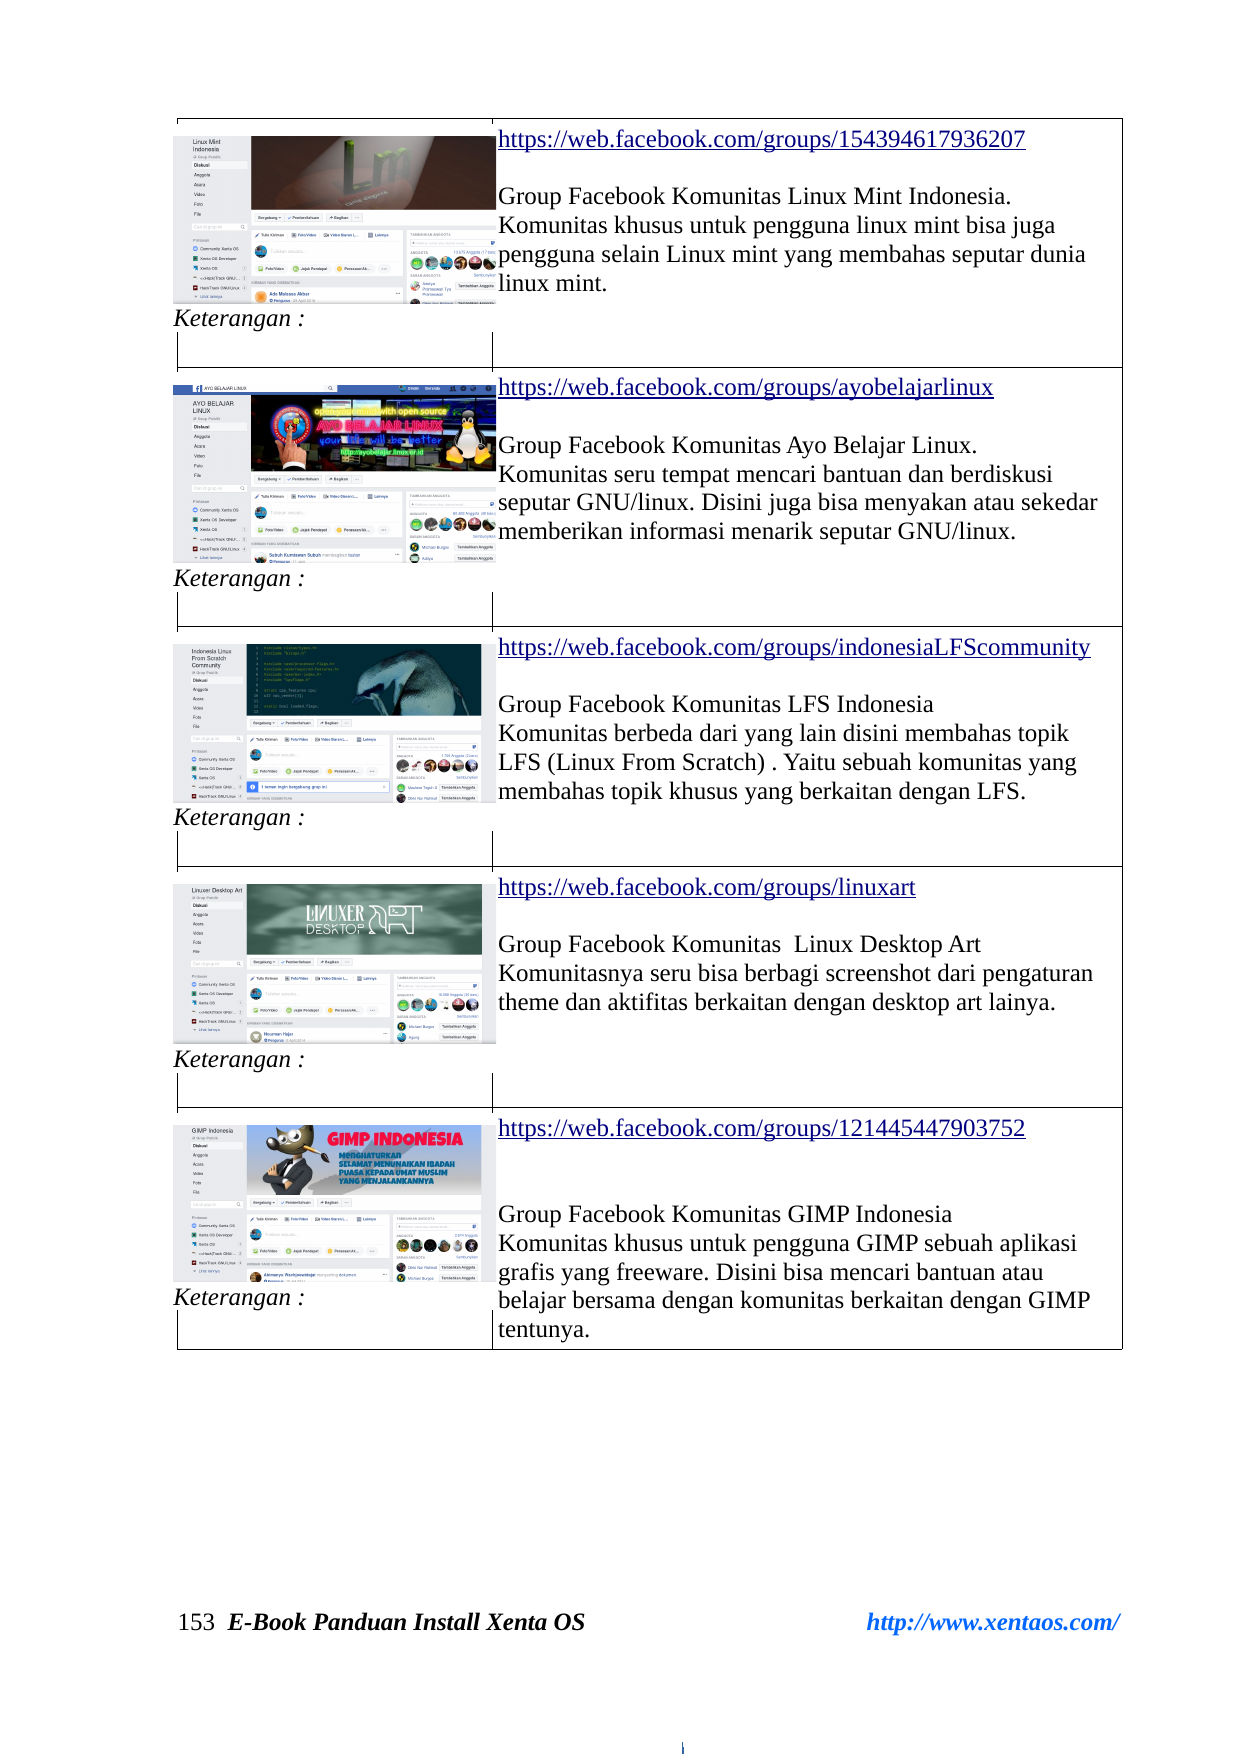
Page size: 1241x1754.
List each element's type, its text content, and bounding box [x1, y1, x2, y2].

table_cell [173, 368, 496, 385]
table_cell https://web.facebook.com/groups/154394617936207 Group Facebook Komunitas Linux Mint Indonesia. Komunitas khusus untuk pengguna linux mint bisa juga pengguna selain Linux mint yang membahas seputar dunia linux mint. [493, 119, 1122, 367]
table_cell https://web.facebook.com/groups/ayobelajarlinux Group Facebook Komunitas Ayo Belajar Linux. Komunitas seru tempat mencari bantuan dan berdiskusi seputar GNU/linux. Disini juga bisa menyakan atau sekedar memberikan informasi menarik seputar GNU/linux. [493, 368, 1122, 626]
table_cell [173, 304, 496, 367]
picture [173, 644, 497, 803]
picture [286, 678, 303, 682]
table_cell [173, 867, 496, 884]
table_cell [173, 1044, 496, 1107]
table_cell [173, 803, 496, 866]
table_cell https://web.facebook.com/groups/linuxart Group Facebook Komunitas Linux Desktop Art Komunitasnya seru bisa berbagi screenshot dari pengaturan theme dan aktifitas berkaitan dengan desktop art lainya. [493, 867, 1122, 1107]
picture [173, 385, 497, 563]
table_cell [173, 119, 496, 136]
table_cell https://web.facebook.com/groups/indonesiaLFScommunity Group Facebook Komunitas LFS Indonesia Komunitas berbeda dari yang lain disini membahas topik LFS (Linux From Scratch) . Yaitu sebuah komunitas yang membahas topik khusus yang berkaitan dengan LFS. [493, 627, 1122, 866]
picture [264, 647, 281, 655]
table_cell [173, 1282, 496, 1349]
table_cell [173, 563, 496, 626]
picture [284, 662, 315, 671]
picture [173, 884, 497, 1044]
picture [264, 663, 281, 682]
table_cell [173, 627, 496, 644]
picture [294, 706, 305, 711]
table_cell [173, 1108, 496, 1125]
picture [173, 1125, 497, 1282]
picture [173, 136, 497, 304]
table_cell https://web.facebook.com/groups/121445447903752 Group Facebook Komunitas GIMP Indonesia Komunitas khusus untuk pengguna GIMP sebuah aplikasi grafis yang freeware. Disini bisa mencari bantuan atau belajar bersama dengan komunitas berkaitan dengan GIMP tentunya. [493, 1108, 1122, 1349]
picture [305, 673, 314, 681]
